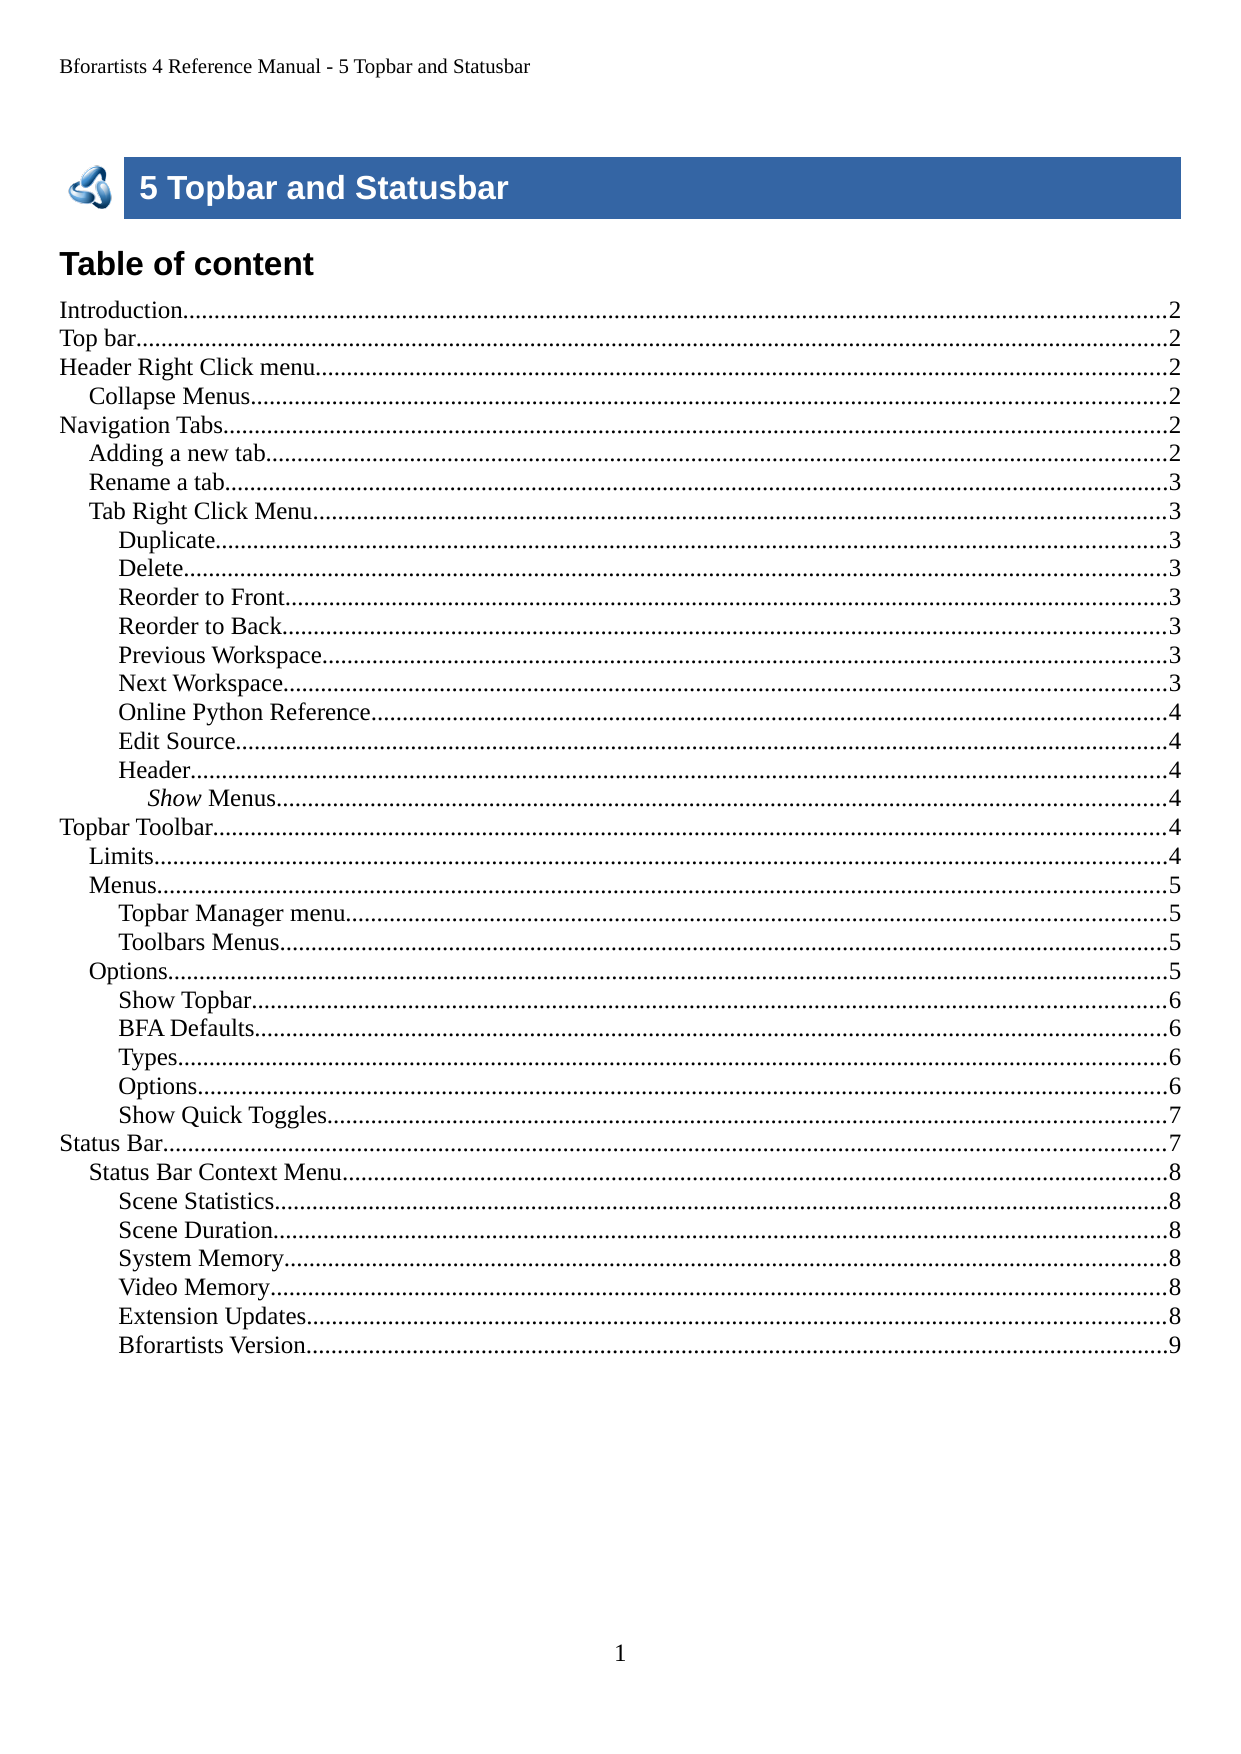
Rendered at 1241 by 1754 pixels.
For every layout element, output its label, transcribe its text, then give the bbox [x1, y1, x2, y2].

text Delete 3 [118, 553, 1181, 582]
text Header 4 [118, 755, 1181, 783]
text Introduction 2 [59, 295, 1181, 323]
text Types 6 [118, 1042, 1181, 1071]
text Previous Workspace 3 [118, 640, 1181, 668]
text BFA Defaults 6 [118, 1013, 1181, 1042]
text Topbar Manager menu 5 [118, 898, 1181, 927]
text Rename a tab 3 [88, 467, 1181, 496]
text Video Memory 8 [118, 1272, 1181, 1301]
text Tab Right Click Menu 3 [88, 496, 1181, 525]
table_header [59, 157, 124, 219]
table_header 5 Topbar and Statusbar [124, 157, 1181, 219]
text Top bar 2 [59, 323, 1181, 352]
text Reorder to Front 3 [118, 582, 1181, 611]
text System Memory 8 [118, 1243, 1181, 1272]
text Duplicate 3 [118, 525, 1181, 553]
text Scene Statistics 8 [118, 1186, 1181, 1215]
subtitle Table of content [59, 244, 1181, 282]
text Online Python Reference 4 [118, 697, 1181, 726]
text Extension Updates 8 [118, 1301, 1181, 1330]
text Status Bar Context Menu 8 [88, 1157, 1181, 1186]
text Show Topbar 6 [118, 985, 1181, 1013]
text Status Bar 7 [59, 1128, 1181, 1157]
text Show Quick Toggles 7 [118, 1100, 1181, 1128]
text Navigation Tabs 2 [59, 410, 1181, 438]
text Collapse Menus 2 [88, 381, 1181, 410]
text Next Workspace 3 [118, 668, 1181, 697]
text Options 5 [88, 956, 1181, 985]
text Reorder to Back 3 [118, 611, 1181, 640]
text Menus 5 [88, 870, 1181, 898]
text Topbar Toolbar 4 [59, 812, 1181, 841]
text Header Right Click menu 2 [59, 352, 1181, 381]
text Bforartists Version 9 [118, 1330, 1181, 1358]
text Edit Source 4 [118, 726, 1181, 755]
text Adding a new tab 2 [88, 438, 1181, 467]
picture [65, 162, 114, 212]
text Options 6 [118, 1071, 1181, 1100]
text Show Menus 4 [147, 783, 1181, 812]
text Toolbars Menus 5 [118, 927, 1181, 956]
text Scene Duration 8 [118, 1215, 1181, 1243]
text Limits 4 [88, 841, 1181, 870]
